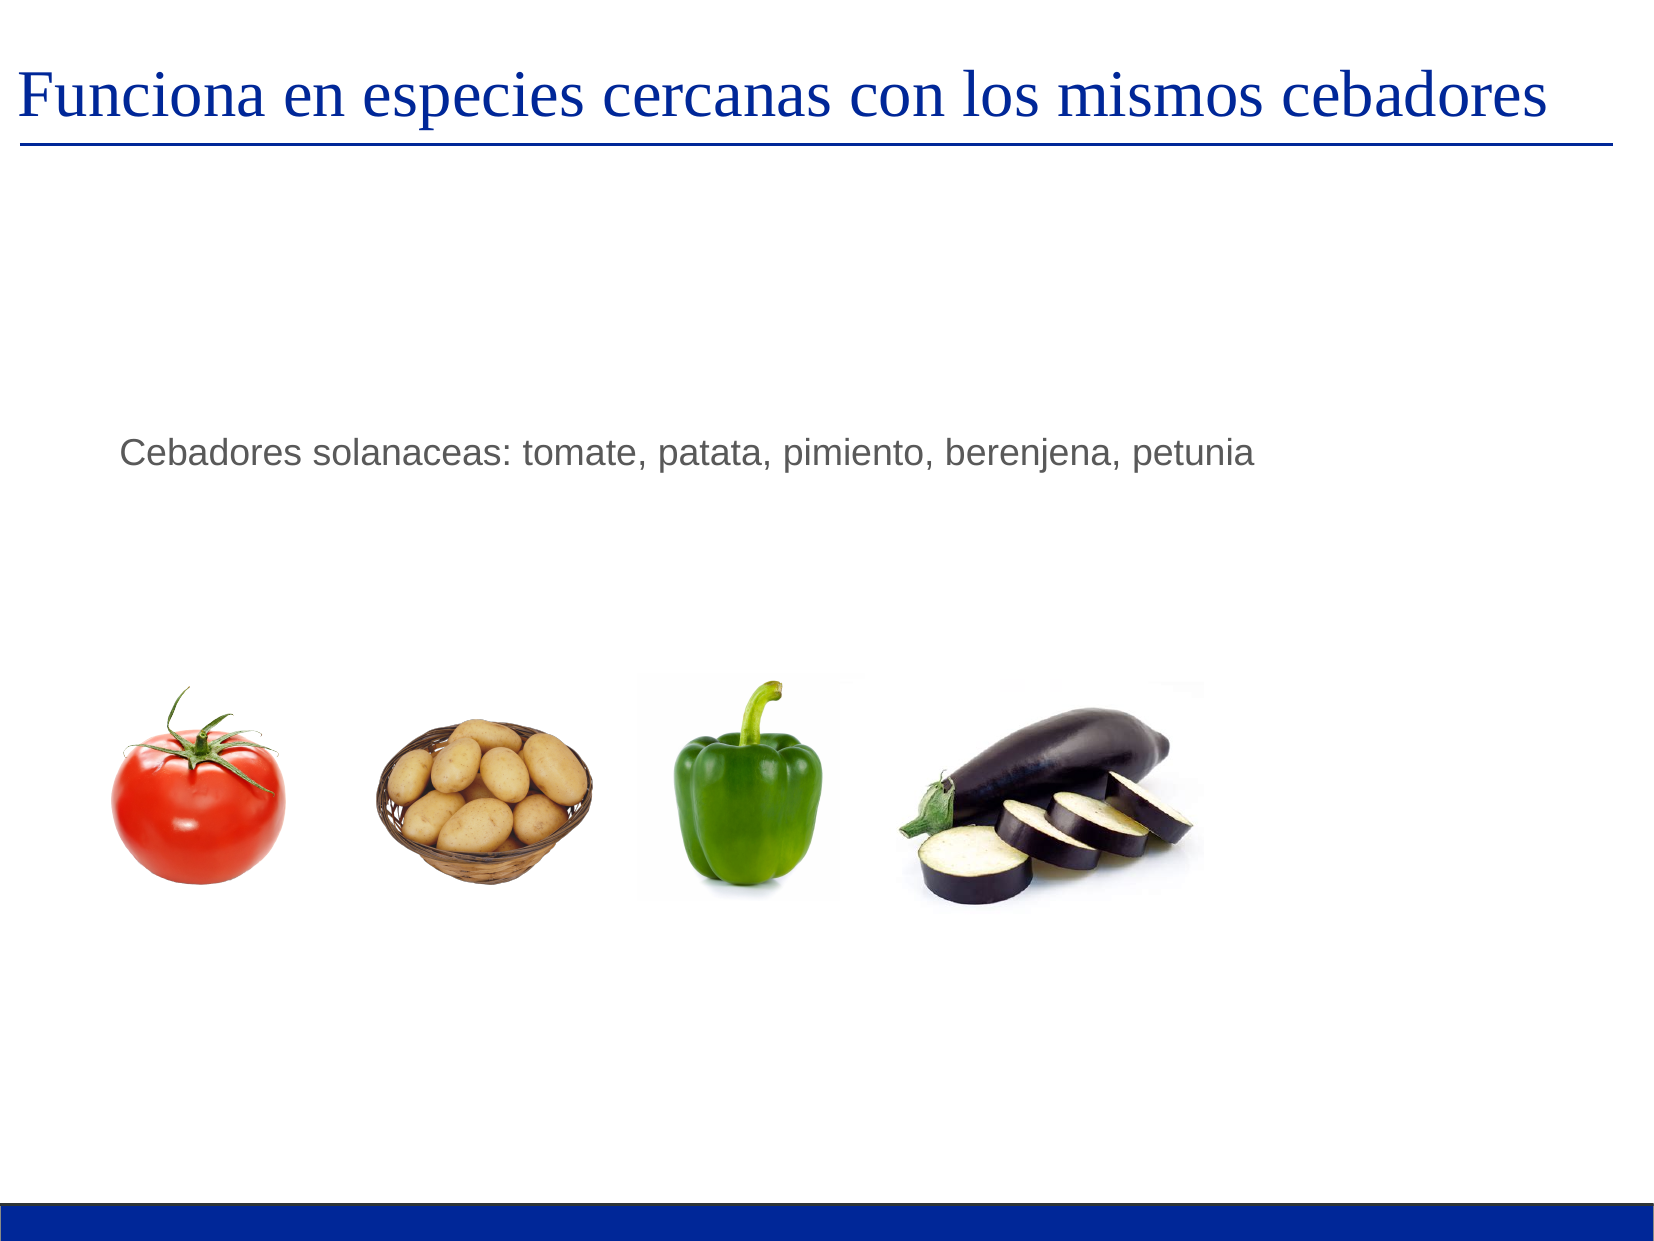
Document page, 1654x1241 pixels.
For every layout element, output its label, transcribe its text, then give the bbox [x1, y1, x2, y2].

title Funciona en especies cercanas con los mismos cebadores [17, 0, 1589, 198]
picture [376, 719, 593, 885]
picture [637, 673, 1205, 922]
picture [111, 686, 286, 885]
text_box Cebadores solanaceas: tomate, patata, pimiento, berenjena, petunia [104, 406, 1503, 536]
